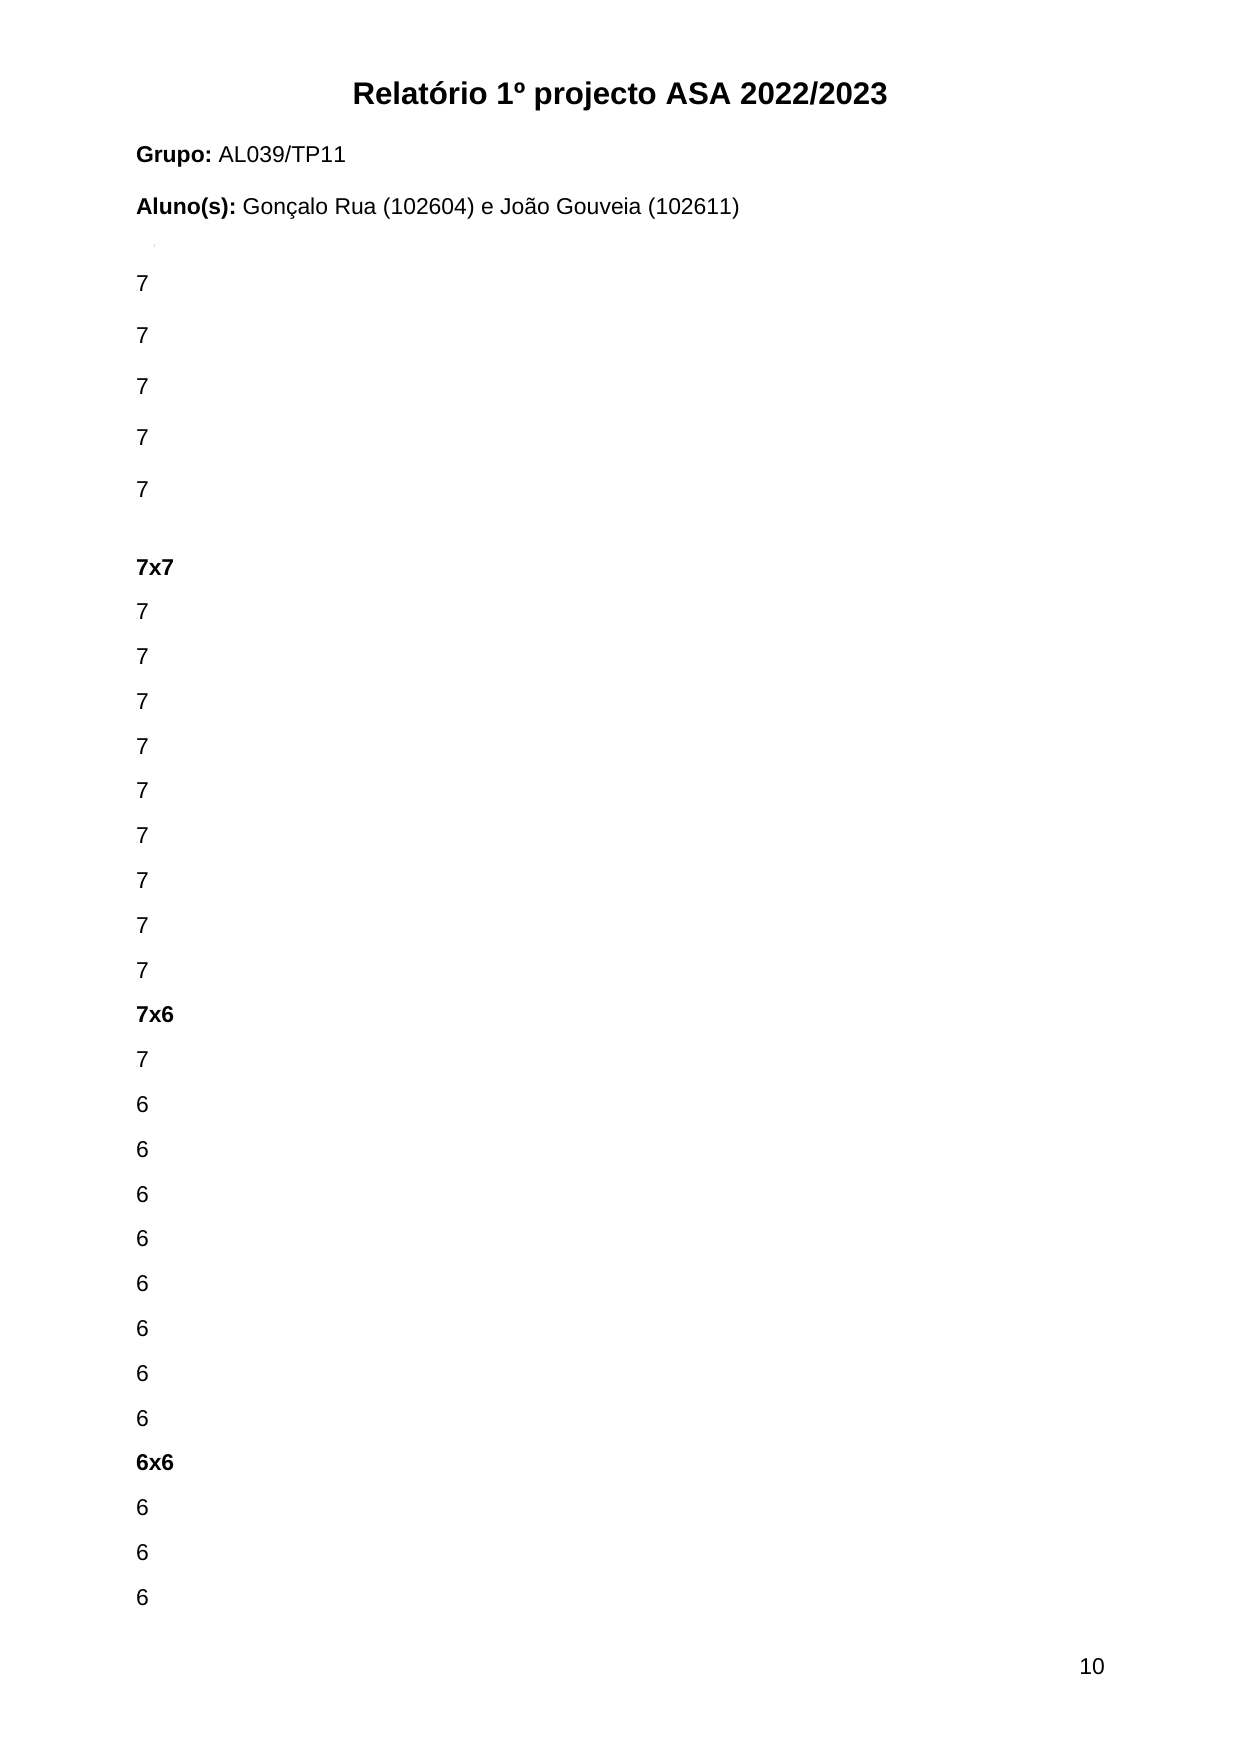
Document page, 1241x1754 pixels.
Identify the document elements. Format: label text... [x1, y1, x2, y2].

text 7 [136, 476, 1104, 502]
text 7 [136, 822, 1104, 848]
text 6 [136, 1360, 1104, 1386]
text 7 [136, 373, 1104, 399]
text 7x7 [136, 553, 1104, 580]
text 6 [136, 1404, 1104, 1431]
text 6 [136, 1136, 1104, 1162]
text 6 [136, 1270, 1104, 1296]
text 6 [136, 1225, 1104, 1252]
text 7x6 [136, 1001, 1104, 1028]
text 6 [136, 1091, 1104, 1117]
text 7 [136, 643, 1104, 669]
text 6 [136, 1181, 1104, 1207]
text 7 [136, 912, 1104, 938]
text 7 [136, 688, 1104, 714]
text 6 [136, 1584, 1104, 1610]
text 7 [136, 1046, 1104, 1072]
text 6 [136, 1539, 1104, 1565]
text 7 [136, 598, 1104, 624]
text 7 [136, 322, 1104, 348]
text 7 [136, 777, 1104, 804]
text 6x6 [136, 1449, 1104, 1476]
text 7 [136, 957, 1104, 983]
text 7 [136, 733, 1104, 759]
text 7 [136, 270, 1104, 297]
text 7 [136, 424, 1104, 451]
text 7 [136, 867, 1104, 893]
text 6 [136, 1494, 1104, 1520]
text 6 [136, 1315, 1104, 1341]
